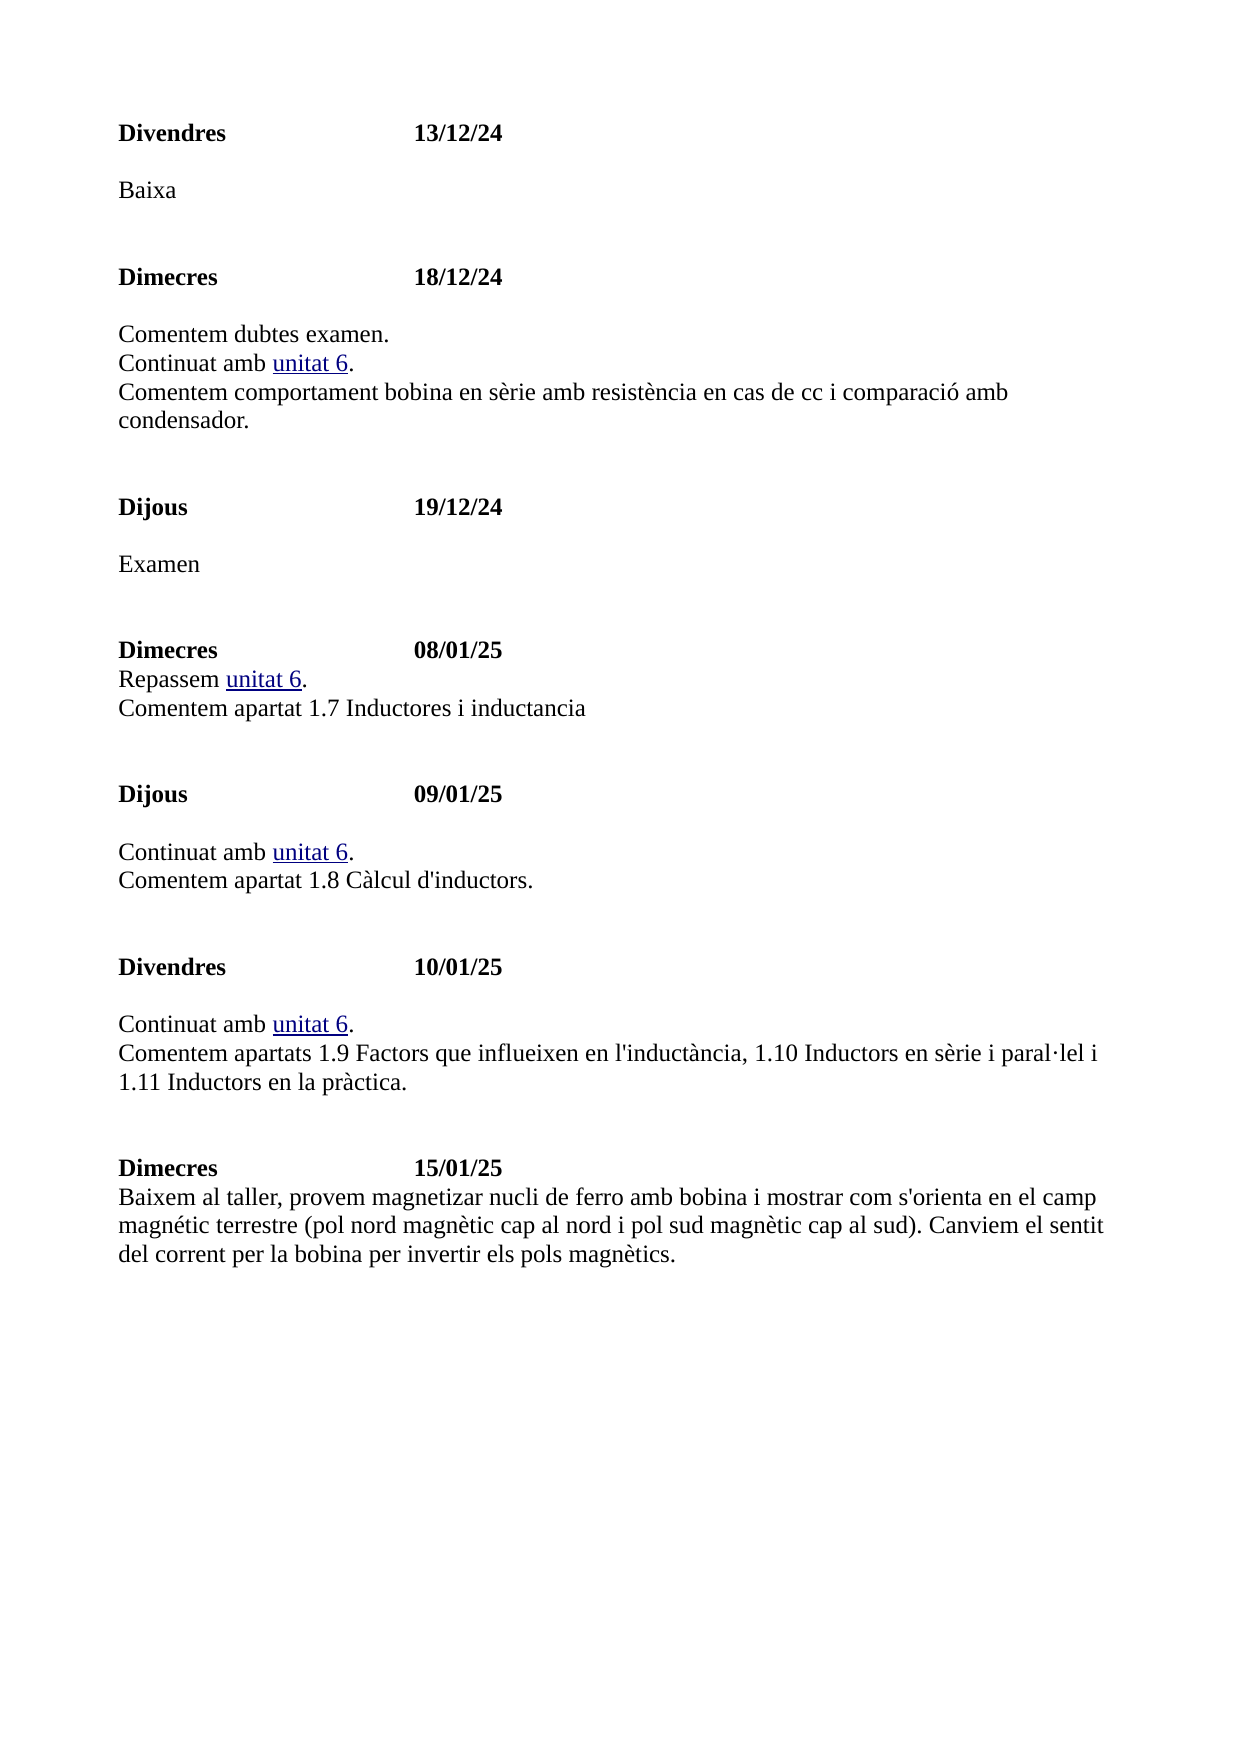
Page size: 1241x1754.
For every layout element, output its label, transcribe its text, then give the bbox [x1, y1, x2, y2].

text Baixem al taller, provem magnetizar nucli de ferro amb bobina i mostrar com s'orienta en el camp magnétic terrestre (pol nord magnètic cap al nord i pol sud magnètic cap al sud). Canviem el sentit del corrent per la bobina per invertir els pols magnètics. [118, 1182, 1122, 1268]
text Comentem apartat 1.7 Inductores i inductancia [118, 693, 1122, 722]
text Dimecres 18/12/24 [118, 262, 1122, 291]
text Comentem comportament bobina en sèrie amb resistència en cas de cc i comparació amb condensador. [118, 377, 1122, 434]
text Divendres 10/01/25 [118, 952, 1122, 981]
text Continuat amb unitat 6. [118, 348, 1122, 377]
text Repassem unitat 6. [118, 664, 1122, 693]
text Dimecres 08/01/25 [118, 636, 1122, 664]
text Comentem apartat 1.8 Càlcul d'inductors. [118, 866, 1122, 894]
text Comentem dubtes examen. [118, 319, 1122, 348]
text Continuat amb unitat 6. [118, 837, 1122, 866]
text Dijous 19/12/24 [118, 492, 1122, 521]
text Dijous 09/01/25 [118, 779, 1122, 808]
text Examen [118, 549, 1122, 578]
text Baixa [118, 176, 1122, 204]
text Dimecres 15/01/25 [118, 1153, 1122, 1182]
text Divendres 13/12/24 [118, 118, 1122, 147]
text Comentem apartats 1.9 Factors que influeixen en l'inductància, 1.10 Inductors en sèrie i paral·lel i 1.11 Inductors en la pràctica. [118, 1038, 1122, 1096]
text Continuat amb unitat 6. [118, 1009, 1122, 1038]
